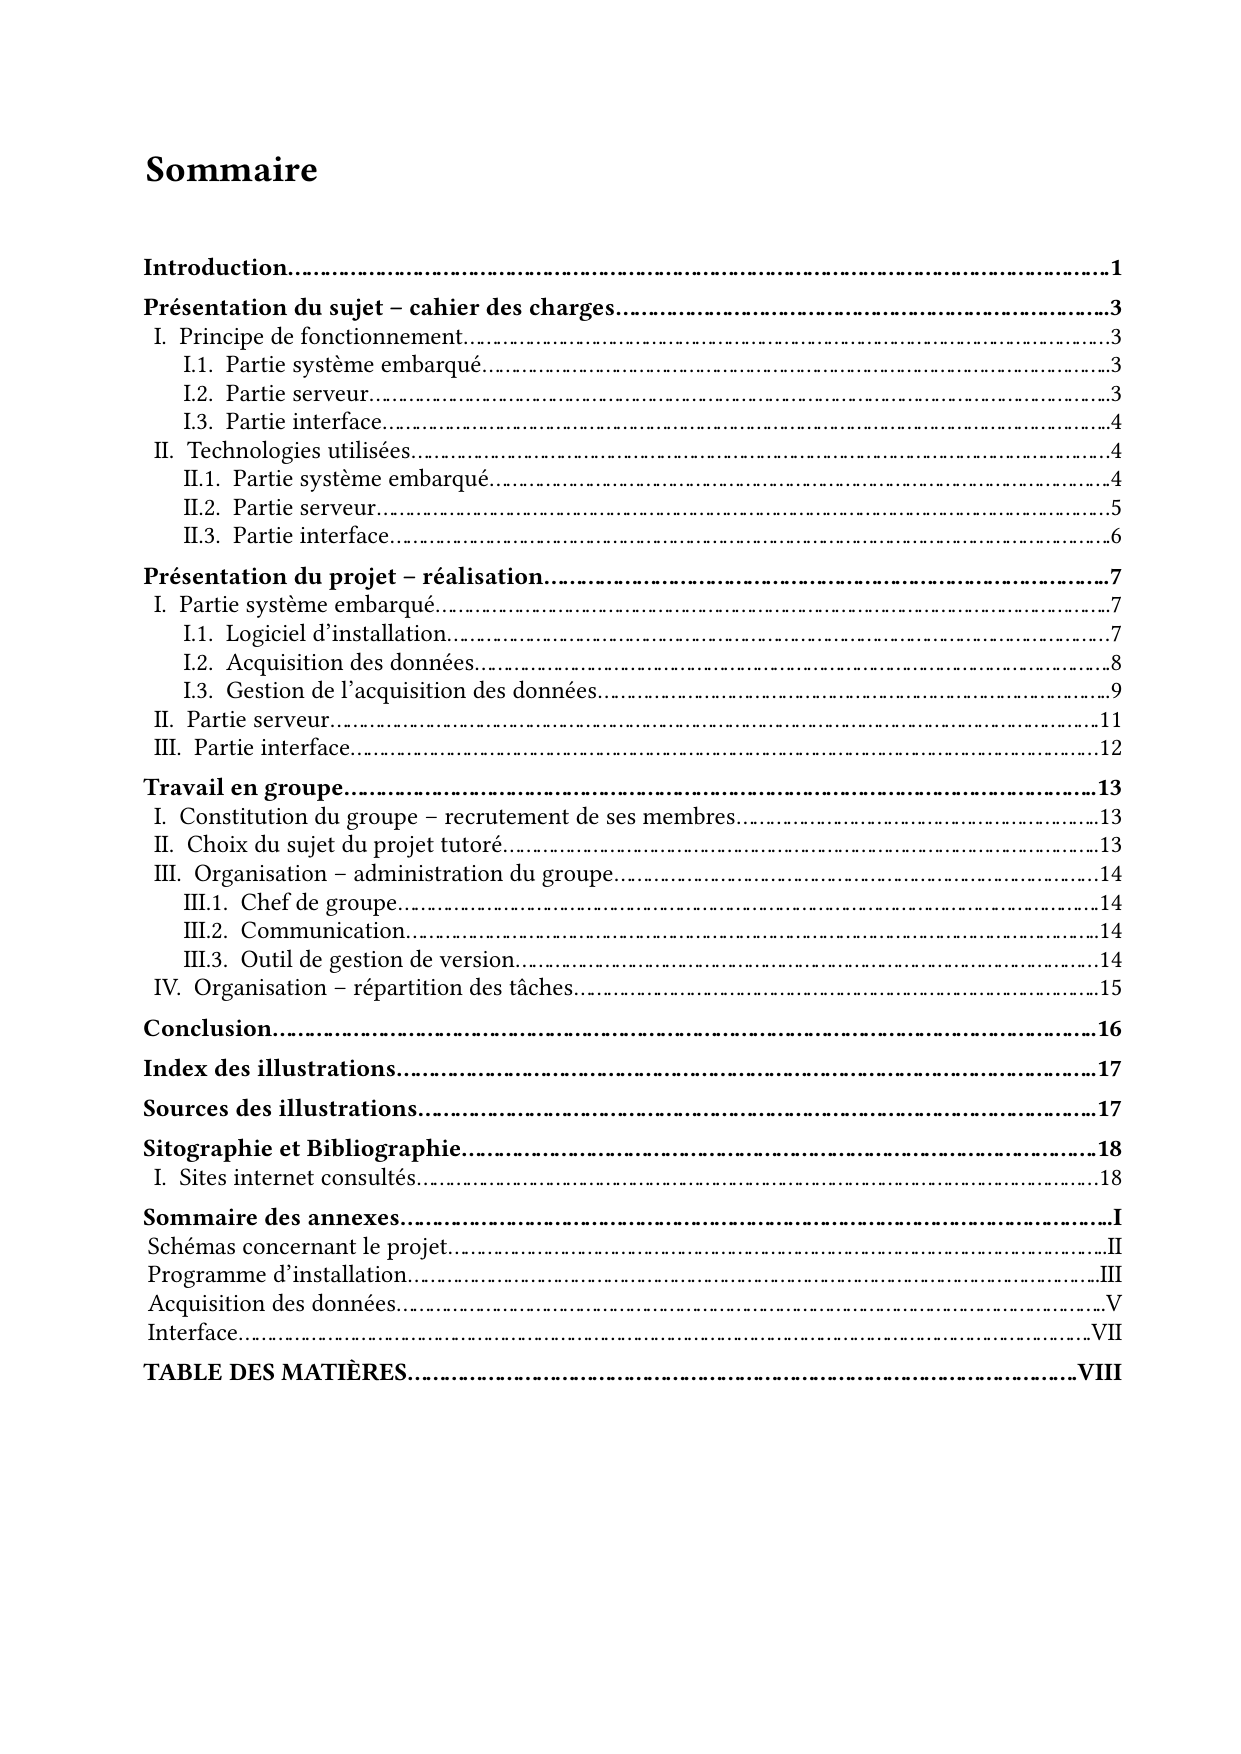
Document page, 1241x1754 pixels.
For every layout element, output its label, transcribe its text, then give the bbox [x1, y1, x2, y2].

text I. Constitution du groupe – recrutement de ses membres 13 [148, 802, 1122, 831]
text I.2. Acquisition des données 8 [177, 647, 1122, 676]
text III. Organisation – administration du groupe 14 [148, 859, 1122, 888]
text Sources des illustrations 17 [118, 1094, 1122, 1123]
text I. Partie système embarqué 7 [148, 590, 1122, 619]
text II. Partie serveur 11 [148, 704, 1122, 733]
text II.2. Partie serveur 5 [177, 493, 1122, 522]
text III. Partie interface 12 [148, 733, 1122, 762]
text IV. Organisation – répartition des tâches 15 [148, 973, 1122, 1002]
text II.1. Partie système embarqué 4 [177, 464, 1122, 493]
text I. Principe de fonctionnement 3 [148, 322, 1122, 350]
text III.2. Communication 14 [177, 916, 1122, 945]
text Sitographie et Bibliographie 18 [118, 1134, 1122, 1163]
text I. Sites internet consultés 18 [148, 1163, 1122, 1192]
text Conclusion 16 [118, 1013, 1122, 1042]
text II. Technologies utilisées 4 [148, 436, 1122, 464]
text I.3. Gestion de l’acquisition des données 9 [177, 676, 1122, 704]
text Index des illustrations 17 [118, 1054, 1122, 1082]
text Travail en groupe 13 [118, 773, 1122, 802]
text Schémas concernant le projet II [148, 1232, 1122, 1260]
text Interface VII [148, 1317, 1122, 1346]
text Présentation du sujet – cahier des charges 3 [118, 293, 1122, 322]
text II.3. Partie interface 6 [177, 522, 1122, 550]
text I.1. Partie système embarqué 3 [177, 350, 1122, 379]
subtitle Sommaire [118, 148, 1122, 190]
text I.3. Partie interface 4 [177, 407, 1122, 436]
text III.1. Chef de groupe 14 [177, 888, 1122, 916]
text I.1. Logiciel d’installation 7 [177, 619, 1122, 647]
text I.2. Partie serveur 3 [177, 379, 1122, 407]
text Programme d’installation III [148, 1260, 1122, 1289]
text II. Choix du sujet du projet tutoré 13 [148, 831, 1122, 859]
text III.3. Outil de gestion de version 14 [177, 945, 1122, 973]
text TABLE DES MATIÈRES VIII [118, 1358, 1122, 1386]
text Introduction 1 [118, 253, 1122, 281]
text Acquisition des données V [148, 1289, 1122, 1317]
text Sommaire des annexes I [118, 1203, 1122, 1232]
text Présentation du projet – réalisation 7 [118, 562, 1122, 590]
